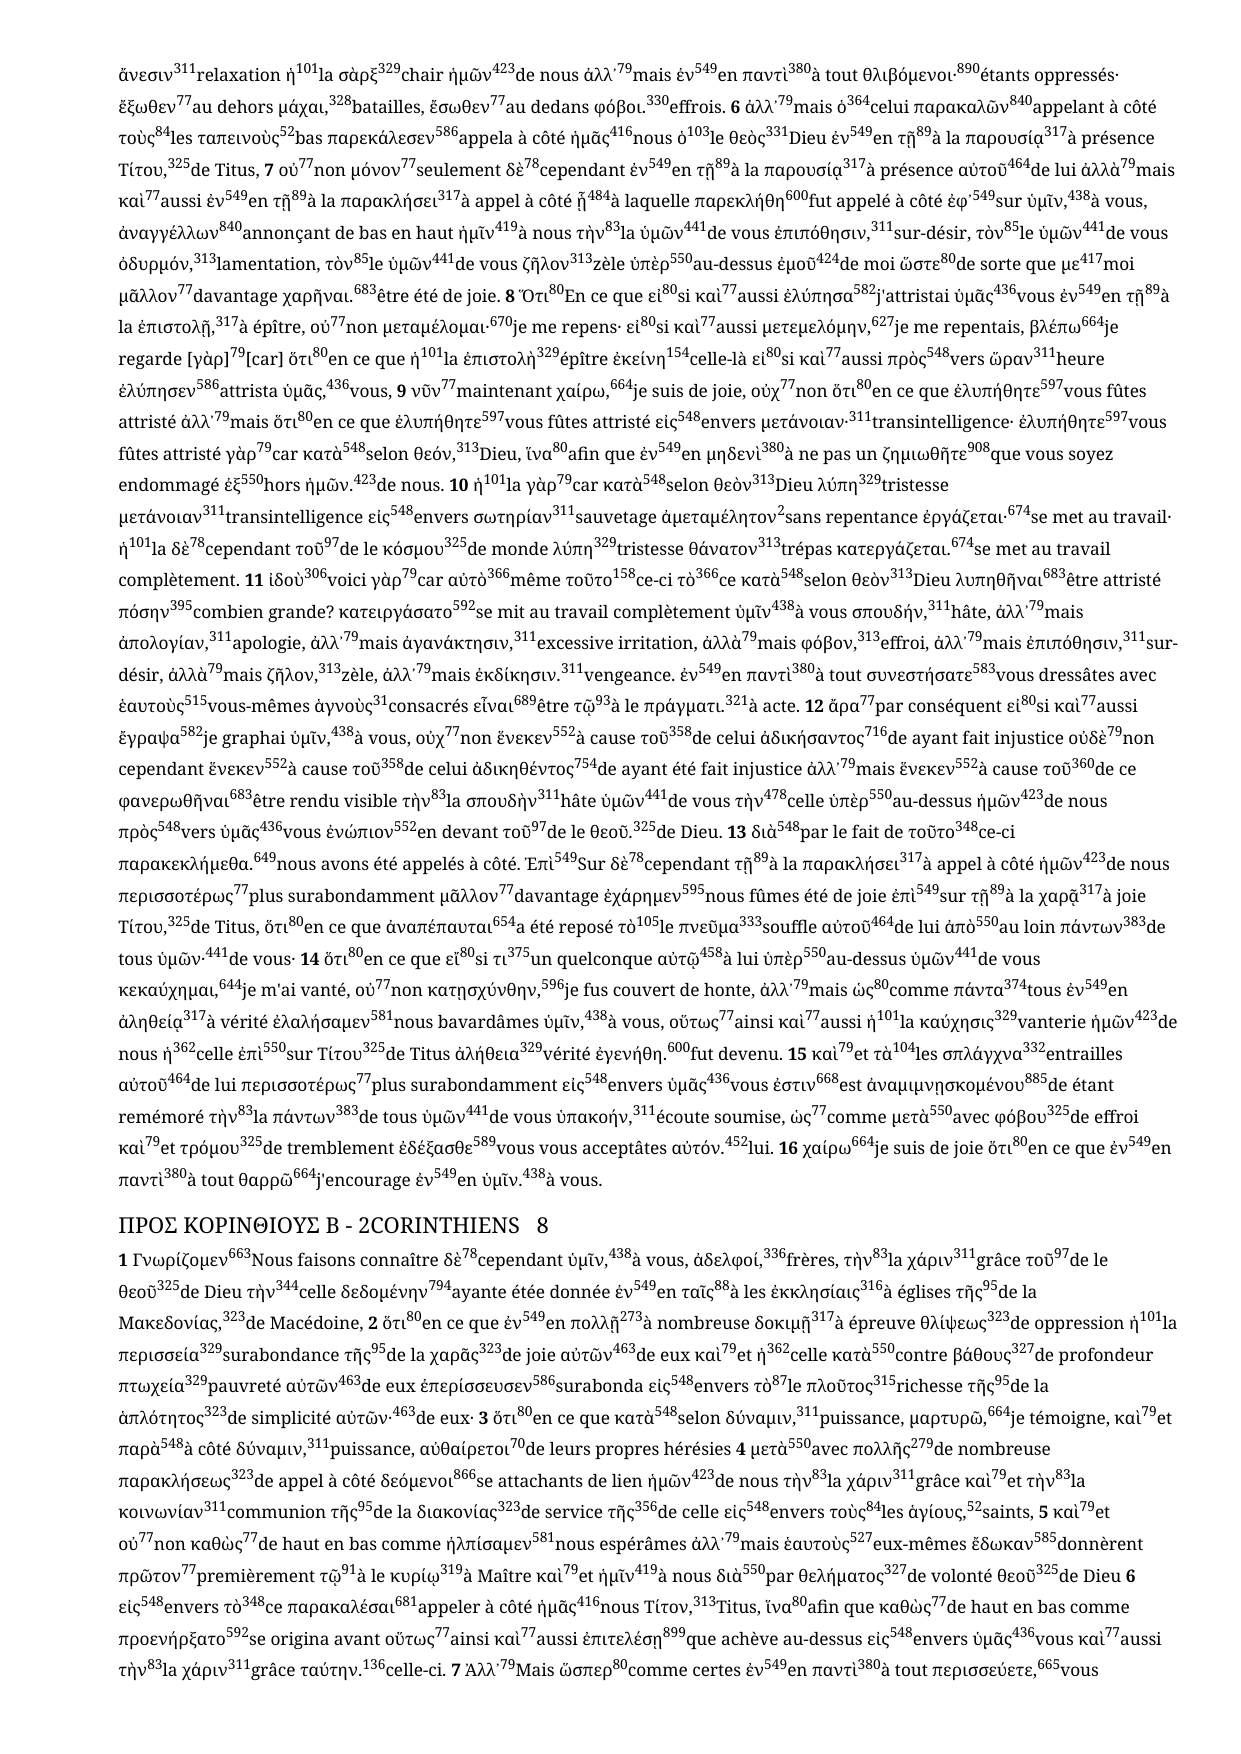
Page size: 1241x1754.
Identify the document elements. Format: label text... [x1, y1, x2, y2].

text ΠΡΟΣ ΚΟΡΙΝΘΙΟΥΣ Β - 2CORINTHIENS 8 [118, 1210, 1181, 1240]
text 1 Γνωρίζομεν663Nous faisons connaître δὲ78cependant ὑμῖν,438à vous, ἀδελφοί,336frères, τὴν83la χάριν311grâce τοῦ97de le θεοῦ325de Dieu τὴν344celle δεδομένην794ayante étée donnée ἐν549en ταῖς88à les ἐκκλησίαις316à églises τῆς95de la Μακεδονίας,323de Macédoine, 2 ὅτι80en ce que ἐν549en πολλῇ273à nombreuse δοκιμῇ317à épreuve θλίψεως323de oppression ἡ101la περισσεία329surabondance τῆς95de la χαρᾶς323de joie αὐτῶν463de eux καὶ79et ἡ362celle κατὰ550contre βάθους327de profondeur πτωχεία329pauvreté αὐτῶν463de eux ἐπερίσσευσεν586surabonda εἰς548envers τὸ87le πλοῦτος315richesse τῆς95de la ἁπλότητος323de simplicité αὐτῶν·463de eux· 3 ὅτι80en ce que κατὰ548selon δύναμιν,311puissance, μαρτυρῶ,664je témoigne, καὶ79et παρὰ548à côté δύναμιν,311puissance, αὐθαίρετοι70de leurs propres hérésies 4 μετὰ550avec πολλῆς279de nombreuse παρακλήσεως323de appel à côté δεόμενοι866se attachants de lien ἡμῶν423de nous τὴν83la χάριν311grâce καὶ79et τὴν83la κοινωνίαν311communion τῆς95de la διακονίας323de service τῆς356de celle εἰς548envers τοὺς84les ἁγίους,52saints, 5 καὶ79et οὐ77non καθὼς77de haut en bas comme ἠλπίσαμεν581nous espérâmes ἀλλ᾽79mais ἑαυτοὺς527eux-mêmes ἔδωκαν585donnèrent πρῶτον77premièrement τῷ91à le κυρίῳ319à Maître καὶ79et ἡμῖν419à nous διὰ550par θελήματος327de volonté θεοῦ325de Dieu 6 εἰς548envers τὸ348ce παρακαλέσαι681appeler à côté ἡμᾶς416nous Τίτον,313Titus, ἵνα80afin que καθὼς77de haut en bas comme προενήρξατο592se origina avant οὕτως77ainsi καὶ77aussi ἐπιτελέσῃ899que achève au-dessus εἰς548envers ὑμᾶς436vous καὶ77aussi τὴν83la χάριν311grâce ταύτην.136celle-ci. 7 Ἀλλ᾽79Mais ὥσπερ80comme certes ἐν549en παντὶ380à tout περισσεύετε,665vous surabondez, πίστει317à croyance καὶ79et λόγῳ319à discours καὶ79et γνώσει317à connaissance καὶ79et πάσῃ273à toute σπουδῇ317à hâte καὶ79et τῇ89à la ἐξ550hors ἡμῶν423de nous ἐν549en ὑμῖν438à vous ἀγάπῃ,317à amour, ἵνα80afin que καὶ77aussi ἐν549en ταύτῃ142à celle-ci τῇ89à la χάριτι317à grâce περισσεύητε.918que vous surabondiez. 8 Οὐ77Non κατ᾽548selon ἐπιταγὴν311mandat λέγω664je dis ἀλλὰ79mais διὰ550par τῆς95de la ἑτέρων383de autres-différents σπουδῆς323de hâte καὶ77aussi τὸ87le τῆς95de la ὑμετέρας440de votre ἀγάπης323de amour γνήσιον55légitime δοκιμάζων·840éprouvant· 9 γινώσκετε665vous connaissez γὰρ79car τὴν83la χάριν311grâce τοῦ97de le κυρίου325de Maître ἡμῶν423de nous Ἰησοῦ325de Iésous Χριστοῦ,325de Christ, ὅτι80en ce que δι᾽548par le fait de ὑμᾶς436vous ἐπτώχευσεν586appauvrit πλούσιος47riche ὤν,840étant, ἵνα80afin que ὑμεῖς447vous τῇ89à la ἐκείνου358de celui-là πτωχείᾳ317à pauvreté πλουτήσητε.896que vous soyez riche. 10 καὶ79et γνώμην311opinion ἐν549en τούτῳ354à ce-ci δίδωμι·664je donne· τοῦτο366ce-ci γὰρ79car ὑμῖν438à vous συμφέρει,668est opportun, οἵτινες497lesquels des quelconques οὐ77non μόνον77seulement τὸ348ce ποιῆσαι681faire ἀλλὰ79mais καὶ77aussi τὸ348ce θέλειν689vouloir προενήρξασθε589vous vous originâtes avant ἀπὸ547au loin πέρυσι·77l'année dernière· 11 νυνὶ77maintenant δὲ78cependant καὶ77aussi τὸ348ce ποιῆσαι681faire ἐπιτελέσατε,553achevez au-dessus, ὅπως80de telle manière que καθάπερ77tout comme ἡ101la προθυμία329promptitude fureur τοῦ360de ce θέλειν,689vouloir, οὕτως77ainsi καὶ77aussi τὸ366ce ἐπιτελέσαι681achever au-dessus ἐκ550hors τοῦ360de ce ἔχειν.689avoir. 12 εἰ80si γὰρ79car ἡ101la προθυμία329promptitude fureur πρόκειται,674se couche devant, καθὸ77selon que ἐὰν340si le cas échéant ἔχῃ921que ait εὐπρόσδεκτος,69bien acceptable auprès, οὐ77non καθὸ77selon que οὐκ77non ἔχει.668a. 13 οὐ77non γὰρ79car ἵνα80afin que ἄλλοις377à autres ἄνεσις,329relaxation, ὑμῖν438à vous θλῖψις,329oppression, ἀλλ᾽79mais ἐξ550hors ἰσότητος·323de égalité· 14 ἐν549en τῷ91à le νῦν77maintenant καιρῷ319à moment τὸ105le ὑμῶν441de vous περίσσευμα333superflu εἰς548envers τὸ87le ἐκείνων357de ceux-là ὑστέρημα,315manque, ἵνα80afin que καὶ77aussi τὸ105le ἐκείνων357de ceux-là περίσσευμα333superflu γένηται905que se devienne εἰς548envers τὸ87le ὑμῶν441de vous ὑστέρημα,315manque, ὅπως80de telle manière que γένηται905que se devienne ἰσότης,329égalité, 15 καθὼς77de haut en bas comme γέγραπται·654a été graphé· ὁ364celui τὸ87le πολὺ375nombreux οὐκ77non ἐπλεόνασεν,586fit plus nombreux, καὶ79et ὁ364celui τὸ87le ὀλίγον375peu οὐκ77non ἠλαττόνησεν.586diminua. 16 Χάρις329Grâce δὲ78cependant τῷ91à le θεῷ319à Dieu τῷ352à celui δόντι713à ayant donné τὴν83la αὐτὴν136même σπουδὴν311hâte ὑπὲρ550au-dessus ὑμῶν441de vous ἐν549en τῇ89à la καρδίᾳ317à coeur Τίτου,325de Titus, 17 ὅτι80en ce que τὴν243la μὲν77certes παράκλησιν311appel à côté ἐδέξατο,592se accepta, σπουδαιότερος47plus à la hâte δὲ78cependant ὑπάρχων840subsistant αὐθαίρετος71de sa propre hérésie ἐξῆλθεν586sortit πρὸς548vers ὑμᾶς.436vous. 18 συνεπέμψαμεν581nous mandâmes avec δὲ78cependant μετ᾽550avec αὐτοῦ464de lui τὸν85le ἀδελφὸν313frère οὗ492de lequel ὁ103le ἔπαινος331surlouange ἐν549en τῷ93à le εὐαγγελίῳ321à évangile διὰ550par πασῶν278de toutes τῶν94de les ἐκκλησιῶν,322de églises, 19 οὐ77non μόνον77seulement δέ,78cependant, ἀλλὰ79mais καὶ77aussi χειροτονηθεὶς760ayant été désigné de main ὑπὸ550sous τῶν94de les ἐκκλησιῶν322de églises συνέκδημος331compagnon de voyage ἡμῶν423de nous σὺν549avec τῇ89à la χάριτι317à grâce ταύτῃ142à celle-ci τῇ350à celle διακονουμένῃ878à étante servie ὑφ᾽550sous ἡμῶν423de nous πρὸς548vers τὴν83la [αὐτοῦ]464[de lui] τοῦ97de le κυρίου325de Maître δόξαν311gloire καὶ79et προθυμίαν311promptitude fureur ἡμῶν,423de nous, 20 στελλόμενοι866se équipants τοῦτο,348ce-ci, μή80ne pas τις390un quelconque ἡμᾶς416nous μωμήσηται905que se reproche ἐν549en τῇ89à la ἁδρότητι317à abondance ταύτῃ142à celle-ci τῇ350à celle διακονουμένῃ878à étante servie ὑφ᾽550sous ἡμῶν·423de nous· 21 προνοοῦμεν663nous intelligeons avant γὰρ79car καλὰ54beaux οὐ77non μόνον77seulement ἐνώπιον552en devant κυρίου325de Maître ἀλλὰ79mais καὶ77aussi ἐνώπιον552en devant ἀνθρώπων.324de êtres humains. 22 συνεπέμψαμεν581nous mandâmes avec δὲ78cependant αὐτοῖς457à eux τὸν85le ἀδελφὸν313frère ἡμῶν423de nous ὃν480lequel ἐδοκιμάσαμεν581nous éprouvâmes ἐν549en πολλοῖς379à nombreux πολλάκις77souvent σπουδαῖον32à la hâte ὄντα,822étant, νυνὶ77maintenant δὲ78cependant πολὺ375nombreux σπουδαιότερον77plus en hâte πεποιθήσει317à confiance πολλῇ273à nombreuse τῇ350à celle εἰς548envers ὑμᾶς.436vous. 23 εἴτε79soit ὑπὲρ550au-dessus Τίτου,325de Titus, κοινωνὸς331communiant ἐμὸς231mien καὶ79et εἰς548envers ὑμᾶς436vous συνεργός·71co-travailleur· εἴτε79soit ἀδελφοὶ330frères ἡμῶν,423de nous, ἀπόστολοι330envoyés ἐκκλησιῶν,322de églises, δόξα329gloire Χριστοῦ.325de Christ. 24 τὴν83la οὖν79donc ἔνδειξιν311indication τῆς95de la ἀγάπης323de amour ὑμῶν441de vous καὶ79et ἡμῶν423de nous καυχήσεως323de vanterie ὑπὲρ550au-dessus ὑμῶν441de vous εἰς548envers αὐτοὺς451eux ἐνδεικνύμενοι866se montrants dedans εἰς548envers πρόσωπον315face τῶν94de les ἐκκλησιῶν.322de églises. [118, 1244, 1181, 1682]
text 1 Ταύτας343Celles-ci οὖν79donc ἔχοντες839ayants τὰς82les ἐπαγγελίας,310promesses, ἀγαπητοί,75aimés, καθαρίσωμεν894que nous purifiions ἑαυτοὺς506nous-mêmes ἀπὸ550au loin παντὸς281de tout μολυσμοῦ325de noirceur σαρκὸς323de chair καὶ79et πνεύματος,327de souffle, ἐπιτελοῦντες839achevants au-dessus ἁγιωσύνην311sainteté ἐν549en φόβῳ319à effroi θεοῦ.325de Dieu. 2 Χωρήσατε553Placez ἡμᾶς·416nous· οὐδένα373aucun ἠδικήσαμεν,581nous fîmes injustice, οὐδένα373aucun ἐφθείραμεν,581nous corrompîmes, οὐδένα373aucun ἐπλεονεκτήσαμεν.581nous abusâmes. 3 πρὸς548vers κατάκρισιν311contre-jugement οὐ77non λέγω·664je dis· προείρηκα638j'ai prédit γὰρ79car ὅτι80en ce que ἐν549en ταῖς88à les καρδίαις316à coeurs ἡμῶν423de nous ἐστε665vous êtes εἰς548envers τὸ348ce συναποθανεῖν681mourir loin avec καὶ79et συζῆν.689vivre avec. 4 πολλή388nombreuse μοι420à moi παρρησία329oralité franche πρὸς548vers ὑμᾶς,436vous, πολλή388nombreuse μοι420à moi καύχησις329vanterie ὑπὲρ550au-dessus ὑμῶν·441de vous· πεπλήρωμαι650j'ai été fait plénitude τῇ89à la παρακλήσει,317à appel à côté, ὑπερπερισσεύομαι676je suis surabondé au-dessus τῇ89à la χαρᾷ317à joie ἐπὶ549sur πάσῃ273à toute τῇ89à la θλίψει317à oppression ἡμῶν.423de nous. 5 Καὶ77Aussi γὰρ79car ἐλθόντων715de ayants venus ἡμῶν423de nous εἰς548envers Μακεδονίαν311Macédoine οὐδεμίαν267aucune ἔσχηκεν642a eu ἄνεσιν311relaxation ἡ101la σὰρξ329chair ἡμῶν423de nous ἀλλ᾽79mais ἐν549en παντὶ380à tout θλιβόμενοι·890étants oppressés· ἔξωθεν77au dehors μάχαι,328batailles, ἔσωθεν77au dedans φόβοι.330effrois. 6 ἀλλ᾽79mais ὁ364celui παρακαλῶν840appelant à côté τοὺς84les ταπεινοὺς52bas παρεκάλεσεν586appela à côté ἡμᾶς416nous ὁ103le θεὸς331Dieu ἐν549en τῇ89à la παρουσίᾳ317à présence Τίτου,325de Titus, 7 οὐ77non μόνον77seulement δὲ78cependant ἐν549en τῇ89à la παρουσίᾳ317à présence αὐτοῦ464de lui ἀλλὰ79mais καὶ77aussi ἐν549en τῇ89à la παρακλήσει317à appel à côté ᾗ484à laquelle παρεκλήθη600fut appelé à côté ἐφ᾽549sur ὑμῖν,438à vous, ἀναγγέλλων840annonçant de bas en haut ἡμῖν419à nous τὴν83la ὑμῶν441de vous ἐπιπόθησιν,311sur-désir, τὸν85le ὑμῶν441de vous ὀδυρμόν,313lamentation, τὸν85le ὑμῶν441de vous ζῆλον313zèle ὑπὲρ550au-dessus ἐμοῦ424de moi ὥστε80de sorte que με417moi μᾶλλον77davantage χαρῆναι.683être été de joie. 8 Ὅτι80En ce que εἰ80si καὶ77aussi ἐλύπησα582j'attristai ὑμᾶς436vous ἐν549en τῇ89à la ἐπιστολῇ,317à épître, οὐ77non μεταμέλομαι·670je me repens· εἰ80si καὶ77aussi μετεμελόμην,627je me repentais, βλέπω664je regarde [γὰρ]79[car] ὅτι80en ce que ἡ101la ἐπιστολὴ329épître ἐκείνη154celle-là εἰ80si καὶ77aussi πρὸς548vers ὥραν311heure ἐλύπησεν586attrista ὑμᾶς,436vous, 9 νῦν77maintenant χαίρω,664je suis de joie, οὐχ77non ὅτι80en ce que ἐλυπήθητε597vous fûtes attristé ἀλλ᾽79mais ὅτι80en ce que ἐλυπήθητε597vous fûtes attristé εἰς548envers μετάνοιαν·311transintelligence· ἐλυπήθητε597vous fûtes attristé γὰρ79car κατὰ548selon θεόν,313Dieu, ἵνα80afin que ἐν549en μηδενὶ380à ne pas un ζημιωθῆτε908que vous soyez endommagé ἐξ550hors ἡμῶν.423de nous. 10 ἡ101la γὰρ79car κατὰ548selon θεὸν313Dieu λύπη329tristesse μετάνοιαν311transintelligence εἰς548envers σωτηρίαν311sauvetage ἀμεταμέλητον2sans repentance ἐργάζεται·674se met au travail· ἡ101la δὲ78cependant τοῦ97de le κόσμου325de monde λύπη329tristesse θάνατον313trépas κατεργάζεται.674se met au travail complètement. 11 ἰδοὺ306voici γὰρ79car αὐτὸ366même τοῦτο158ce-ci τὸ366ce κατὰ548selon θεὸν313Dieu λυπηθῆναι683être attristé πόσην395combien grande? κατειργάσατο592se mit au travail complètement ὑμῖν438à vous σπουδήν,311hâte, ἀλλ᾽79mais ἀπολογίαν,311apologie, ἀλλ᾽79mais ἀγανάκτησιν,311excessive irritation, ἀλλὰ79mais φόβον,313effroi, ἀλλ᾽79mais ἐπιπόθησιν,311sur-désir, ἀλλὰ79mais ζῆλον,313zèle, ἀλλ᾽79mais ἐκδίκησιν.311vengeance. ἐν549en παντὶ380à tout συνεστήσατε583vous dressâtes avec ἑαυτοὺς515vous-mêmes ἁγνοὺς31consacrés εἶναι689être τῷ93à le πράγματι.321à acte. 12 ἄρα77par conséquent εἰ80si καὶ77aussi ἔγραψα582je graphai ὑμῖν,438à vous, οὐχ77non ἕνεκεν552à cause τοῦ358de celui ἀδικήσαντος716de ayant fait injustice οὐδὲ79non cependant ἕνεκεν552à cause τοῦ358de celui ἀδικηθέντος754de ayant été fait injustice ἀλλ᾽79mais ἕνεκεν552à cause τοῦ360de ce φανερωθῆναι683être rendu visible τὴν83la σπουδὴν311hâte ὑμῶν441de vous τὴν478celle ὑπὲρ550au-dessus ἡμῶν423de nous πρὸς548vers ὑμᾶς436vous ἐνώπιον552en devant τοῦ97de le θεοῦ.325de Dieu. 13 διὰ548par le fait de τοῦτο348ce-ci παρακεκλήμεθα.649nous avons été appelés à côté. Ἐπὶ549Sur δὲ78cependant τῇ89à la παρακλήσει317à appel à côté ἡμῶν423de nous περισσοτέρως77plus surabondamment μᾶλλον77davantage ἐχάρημεν595nous fûmes été de joie ἐπὶ549sur τῇ89à la χαρᾷ317à joie Τίτου,325de Titus, ὅτι80en ce que ἀναπέπαυται654a été reposé τὸ105le πνεῦμα333souffle αὐτοῦ464de lui ἀπὸ550au loin πάντων383de tous ὑμῶν·441de vous· 14 ὅτι80en ce que εἴ80si τι375un quelconque αὐτῷ458à lui ὑπὲρ550au-dessus ὑμῶν441de vous κεκαύχημαι,644je m'ai vanté, οὐ77non κατῃσχύνθην,596je fus couvert de honte, ἀλλ᾽79mais ὡς80comme πάντα374tous ἐν549en ἀληθείᾳ317à vérité ἐλαλήσαμεν581nous bavardâmes ὑμῖν,438à vous, οὕτως77ainsi καὶ77aussi ἡ101la καύχησις329vanterie ἡμῶν423de nous ἡ362celle ἐπὶ550sur Τίτου325de Titus ἀλήθεια329vérité ἐγενήθη.600fut devenu. 15 καὶ79et τὰ104les σπλάγχνα332entrailles αὐτοῦ464de lui περισσοτέρως77plus surabondamment εἰς548envers ὑμᾶς436vous ἐστιν668est ἀναμιμνῃσκομένου885de étant remémoré τὴν83la πάντων383de tous ὑμῶν441de vous ὑπακοήν,311écoute soumise, ὡς77comme μετὰ550avec φόβου325de effroi καὶ79et τρόμου325de tremblement ἐδέξασθε589vous vous acceptâtes αὐτόν.452lui. 16 χαίρω664je suis de joie ὅτι80en ce que ἐν549en παντὶ380à tout θαρρῶ664j'encourage ἐν549en ὑμῖν.438à vous. [118, 59, 1181, 1191]
